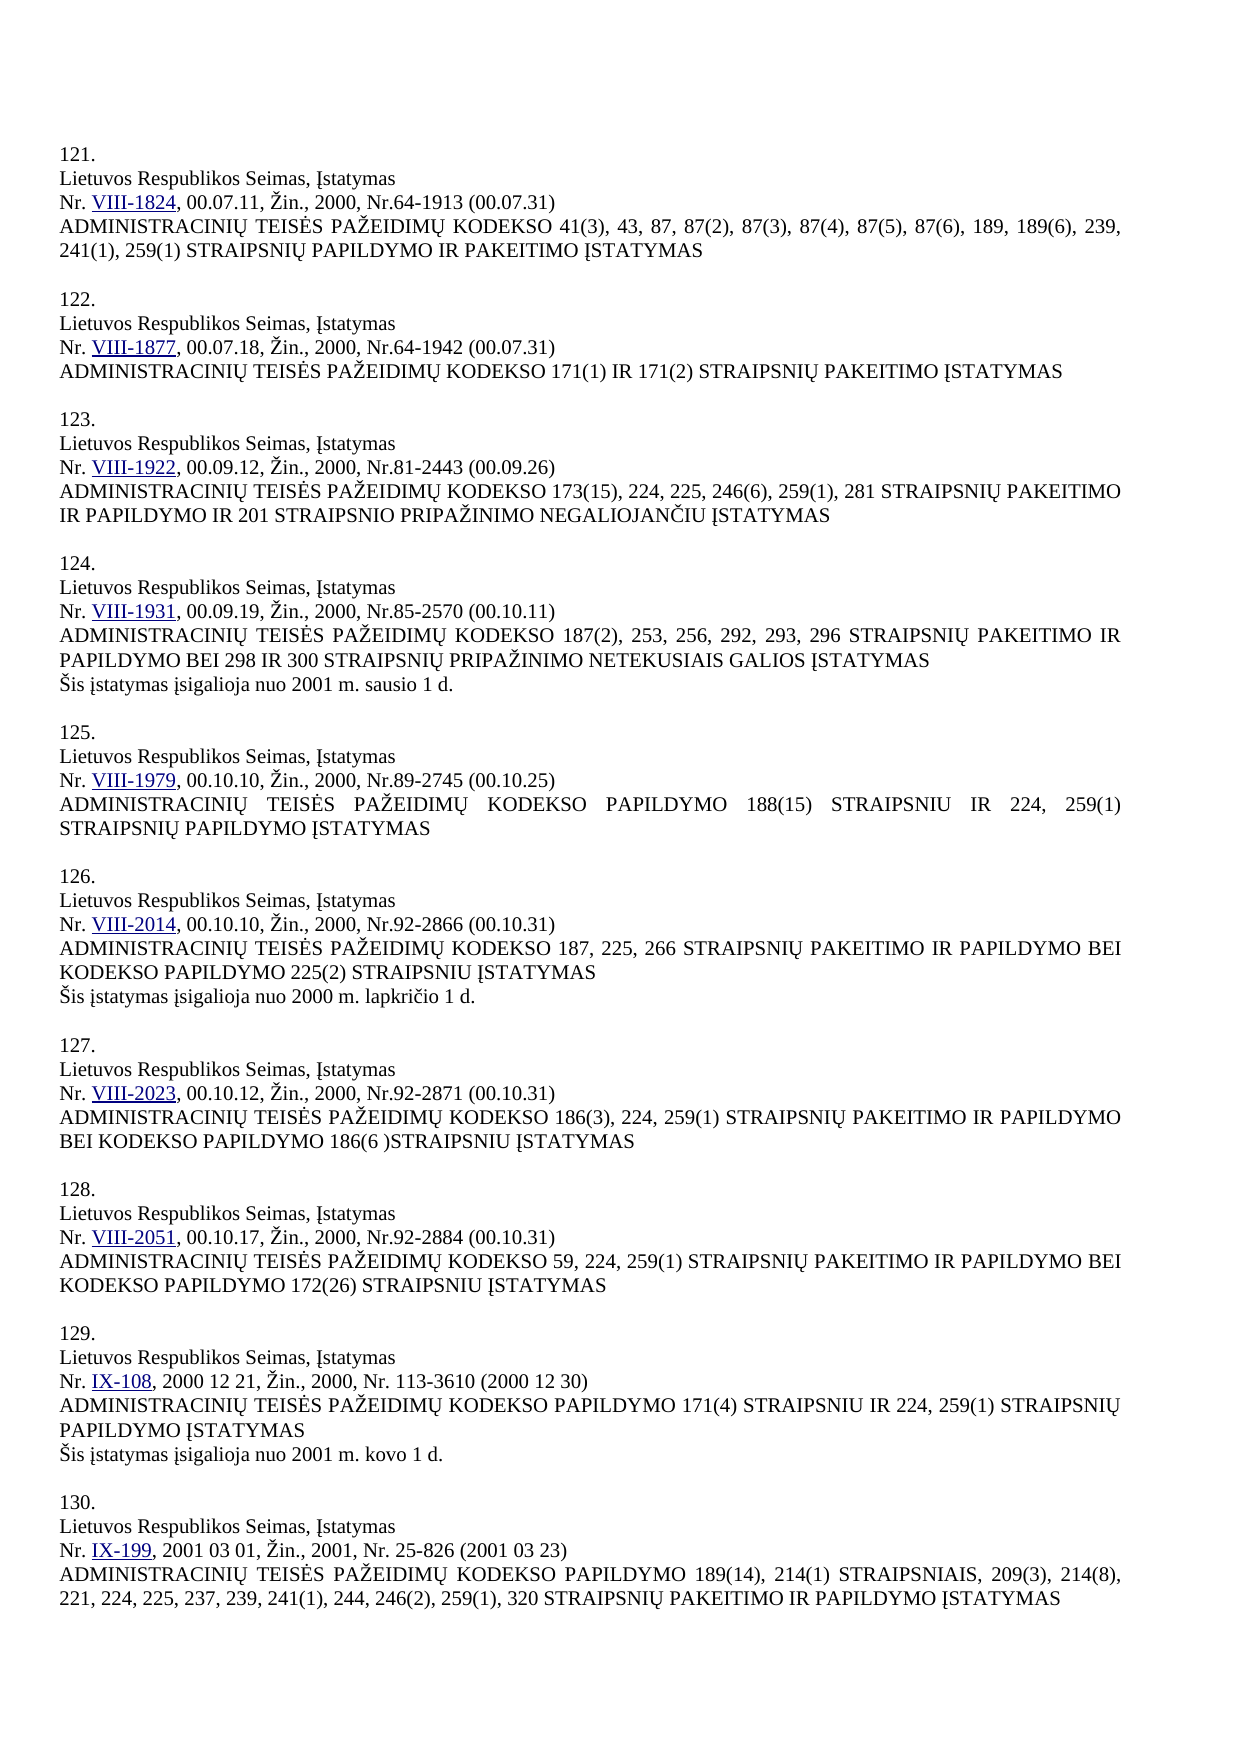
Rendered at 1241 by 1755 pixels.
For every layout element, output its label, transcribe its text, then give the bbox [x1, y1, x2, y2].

text Lietuvos Respublikos Seimas, Įstatymas [59, 1057, 1122, 1081]
text ADMINISTRACINIŲ TEISĖS PAŽEIDIMŲ KODEKSO 186(3), 224, 259(1) STRAIPSNIŲ PAKEITIMO IR PAPILDYMO BEI KODEKSO PAPILDYMO 186(6 )STRAIPSNIU ĮSTATYMAS [59, 1105, 1122, 1153]
text Nr. IX-108, 2000 12 21, Žin., 2000, Nr. 113-3610 (2000 12 30) [59, 1369, 1122, 1393]
text 125. [59, 720, 1122, 744]
text 129. [59, 1321, 1122, 1345]
text Šis įstatymas įsigalioja nuo 2001 m. kovo 1 d. [59, 1442, 1122, 1466]
text 126. [59, 864, 1122, 888]
text Lietuvos Respublikos Seimas, Įstatymas [59, 311, 1122, 335]
text ADMINISTRACINIŲ TEISĖS PAŽEIDIMŲ KODEKSO 171(1) IR 171(2) STRAIPSNIŲ PAKEITIMO ĮSTATYMAS [59, 359, 1122, 383]
text Nr. VIII-1877, 00.07.18, Žin., 2000, Nr.64-1942 (00.07.31) [59, 335, 1122, 359]
text ADMINISTRACINIŲ TEISĖS PAŽEIDIMŲ KODEKSO 187, 225, 266 STRAIPSNIŲ PAKEITIMO IR PAPILDYMO BEI KODEKSO PAPILDYMO 225(2) STRAIPSNIU ĮSTATYMAS [59, 936, 1122, 984]
text 122. [59, 287, 1122, 311]
text 123. [59, 407, 1122, 431]
text Nr. VIII-1931, 00.09.19, Žin., 2000, Nr.85-2570 (00.10.11) [59, 599, 1122, 623]
text Lietuvos Respublikos Seimas, Įstatymas [59, 431, 1122, 455]
text Šis įstatymas įsigalioja nuo 2001 m. sausio 1 d. [59, 672, 1122, 696]
text Lietuvos Respublikos Seimas, Įstatymas [59, 1514, 1122, 1538]
text ADMINISTRACINIŲ TEISĖS PAŽEIDIMŲ KODEKSO 59, 224, 259(1) STRAIPSNIŲ PAKEITIMO IR PAPILDYMO BEI KODEKSO PAPILDYMO 172(26) STRAIPSNIU ĮSTATYMAS [59, 1249, 1122, 1297]
text Lietuvos Respublikos Seimas, Įstatymas [59, 575, 1122, 599]
text Nr. VIII-2023, 00.10.12, Žin., 2000, Nr.92-2871 (00.10.31) [59, 1081, 1122, 1105]
text Nr. VIII-2051, 00.10.17, Žin., 2000, Nr.92-2884 (00.10.31) [59, 1225, 1122, 1249]
text ADMINISTRACINIŲ TEISĖS PAŽEIDIMŲ KODEKSO 41(3), 43, 87, 87(2), 87(3), 87(4), 87(5), 87(6), 189, 189(6), 239, 241(1), 259(1) STRAIPSNIŲ PAPILDYMO IR PAKEITIMO ĮSTATYMAS [59, 214, 1122, 262]
text ADMINISTRACINIŲ TEISĖS PAŽEIDIMŲ KODEKSO PAPILDYMO 171(4) STRAIPSNIU IR 224, 259(1) STRAIPSNIŲ PAPILDYMO ĮSTATYMAS [59, 1393, 1122, 1442]
text ADMINISTRACINIŲ TEISĖS PAŽEIDIMŲ KODEKSO 173(15), 224, 225, 246(6), 259(1), 281 STRAIPSNIŲ PAKEITIMO IR PAPILDYMO IR 201 STRAIPSNIO PRIPAŽINIMO NEGALIOJANČIU ĮSTATYMAS [59, 479, 1122, 527]
text Lietuvos Respublikos Seimas, Įstatymas [59, 1201, 1122, 1225]
text Nr. VIII-2014, 00.10.10, Žin., 2000, Nr.92-2866 (00.10.31) [59, 912, 1122, 936]
text 128. [59, 1177, 1122, 1201]
text Nr. VIII-1922, 00.09.12, Žin., 2000, Nr.81-2443 (00.09.26) [59, 455, 1122, 479]
text Nr. VIII-1979, 00.10.10, Žin., 2000, Nr.89-2745 (00.10.25) [59, 768, 1122, 792]
text Lietuvos Respublikos Seimas, Įstatymas [59, 744, 1122, 768]
text 130. [59, 1490, 1122, 1514]
text Nr. IX-199, 2001 03 01, Žin., 2001, Nr. 25-826 (2001 03 23) [59, 1538, 1122, 1562]
text Lietuvos Respublikos Seimas, Įstatymas [59, 888, 1122, 912]
text Nr. VIII-1824, 00.07.11, Žin., 2000, Nr.64-1913 (00.07.31) [59, 190, 1122, 214]
text ADMINISTRACINIŲ TEISĖS PAŽEIDIMŲ KODEKSO PAPILDYMO 188(15) STRAIPSNIU IR 224, 259(1) STRAIPSNIŲ PAPILDYMO ĮSTATYMAS [59, 792, 1122, 840]
text Šis įstatymas įsigalioja nuo 2000 m. lapkričio 1 d. [59, 984, 1122, 1008]
text ADMINISTRACINIŲ TEISĖS PAŽEIDIMŲ KODEKSO PAPILDYMO 189(14), 214(1) STRAIPSNIAIS, 209(3), 214(8), 221, 224, 225, 237, 239, 241(1), 244, 246(2), 259(1), 320 STRAIPSNIŲ PAKEITIMO IR PAPILDYMO ĮSTATYMAS [59, 1562, 1122, 1610]
text ADMINISTRACINIŲ TEISĖS PAŽEIDIMŲ KODEKSO 187(2), 253, 256, 292, 293, 296 STRAIPSNIŲ PAKEITIMO IR PAPILDYMO BEI 298 IR 300 STRAIPSNIŲ PRIPAŽINIMO NETEKUSIAIS GALIOS ĮSTATYMAS [59, 623, 1122, 672]
text Lietuvos Respublikos Seimas, Įstatymas [59, 1345, 1122, 1369]
text Lietuvos Respublikos Seimas, Įstatymas [59, 166, 1122, 190]
text 127. [59, 1032, 1122, 1057]
text 124. [59, 551, 1122, 575]
text 121. [59, 142, 1122, 166]
